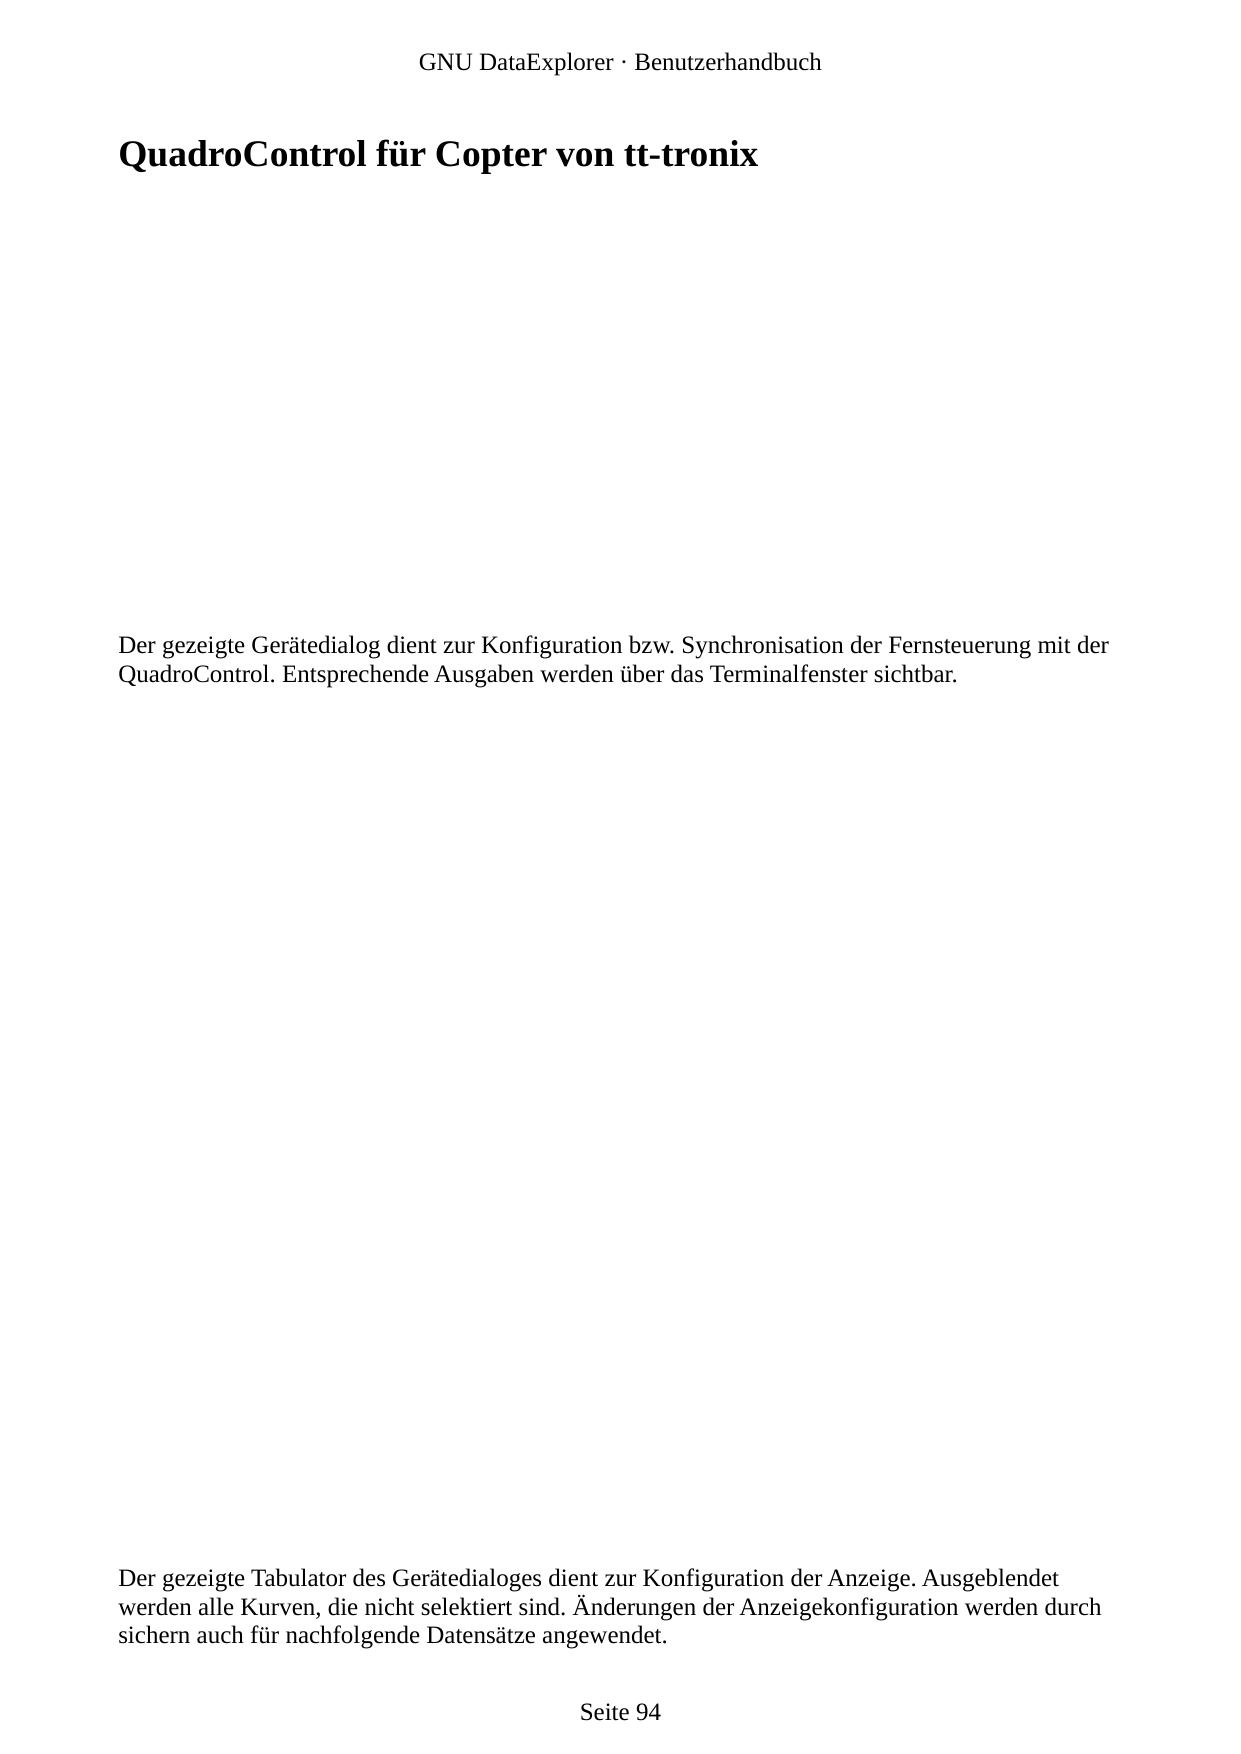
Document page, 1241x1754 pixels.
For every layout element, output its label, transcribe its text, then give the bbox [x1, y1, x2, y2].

text Der gezeigte Gerätedialog dient zur Konfiguration bzw. Synchronisation der Fernsteuerung mit der QuadroControl. Entsprechende Ausgaben werden über das Terminalfenster sichtbar. [118, 630, 1122, 688]
subtitle QuadroControl für Copter von tt-tronix [118, 131, 1122, 174]
text Der gezeigte Tabulator des Gerätedialoges dient zur Konfiguration der Anzeige. Ausgeblendet werden alle Kurven, die nicht selektiert sind. Änderungen der Anzeigekonfiguration werden durch sichern auch für nachfolgende Datensätze angewendet. [118, 1563, 1122, 1649]
